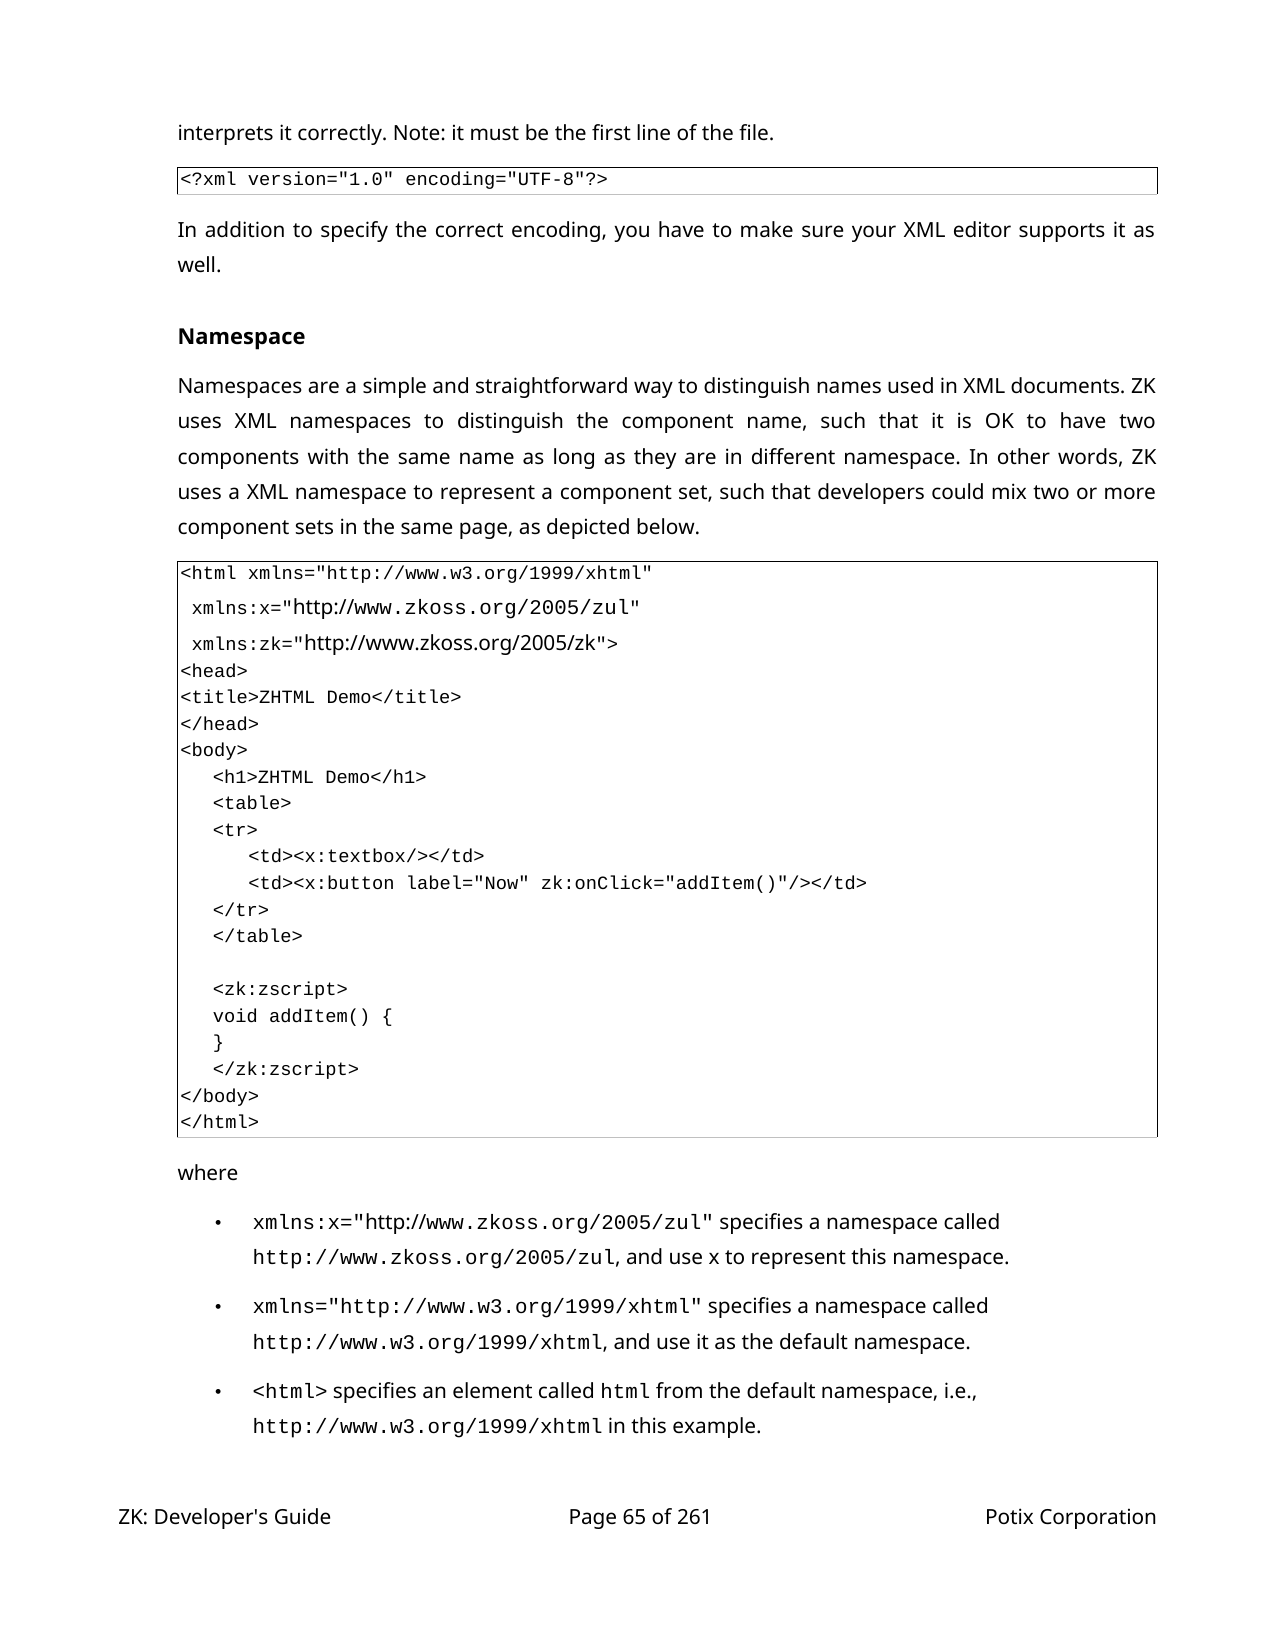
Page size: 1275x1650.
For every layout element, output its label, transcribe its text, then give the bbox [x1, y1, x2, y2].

list xmlns="http://www.w3.org/1999/xhtml" specifies a namespace called http://www.w3.org/1999/xhtml, and use it as the default namespace. [215, 1291, 1157, 1356]
text interprets it correctly. Note: it must be the first line of the file. [177, 118, 1157, 146]
text where [177, 1158, 1157, 1186]
text <?xml version="1.0" encoding="UTF-8"?> [178, 168, 1157, 194]
text <html xmlns="http://www.w3.org/1999/xhtml" xmlns:x="http://www.zkoss.org/2005/zul" xmlns:zk="http://www.zkoss.org/2005/zk"> <head> <title>ZHTML Demo</title> </head> <body> <h1>ZHTML Demo</h1> <table> <tr> <td><x:textbox/></td> <td><x:button label="Now" zk:onClick="addItem()"/></td> </tr> </table> <zk:zscript> void addItem() { } </zk:zscript> </body> </html> [178, 562, 1157, 1137]
list xmlns:x="http://www.zkoss.org/2005/zul" specifies a namespace called http://www.zkoss.org/2005/zul, and use x to represent this namespace. [215, 1207, 1157, 1271]
subtitle Namespace [177, 321, 1157, 351]
list <html> specifies an element called html from the default namespace, i.e., http://www.w3.org/1999/xhtml in this example. [215, 1376, 1157, 1440]
text Namespaces are a simple and straightforward way to distinguish names used in XML documents. ZK uses XML namespaces to distinguish the component name, such that it is OK to have two components with the same name as long as they are in different namespace. In other words, ZK uses a XML namespace to represent a component set, such that developers could mix two or more component sets in the same page, as depicted below. [177, 371, 1157, 541]
text In addition to specify the correct encoding, you have to make sure your XML editor supports it as well. [177, 215, 1157, 278]
